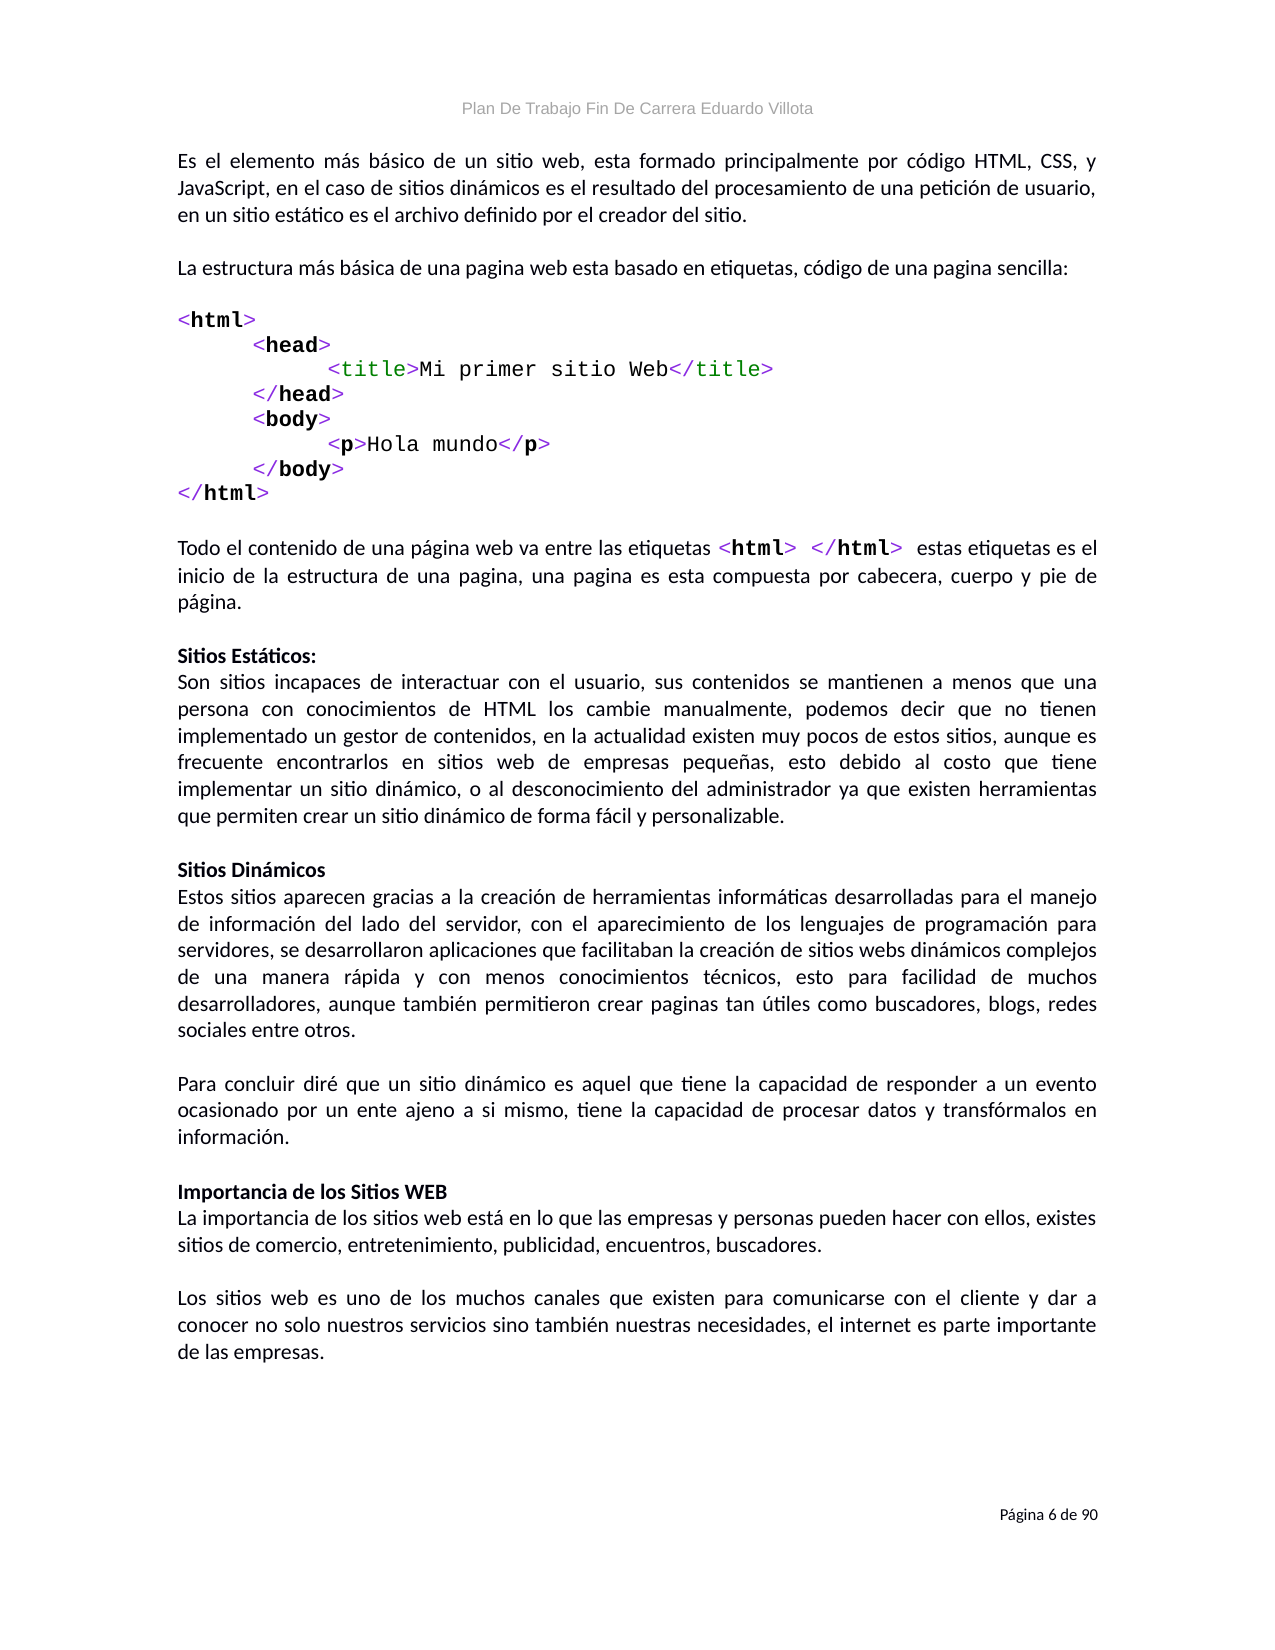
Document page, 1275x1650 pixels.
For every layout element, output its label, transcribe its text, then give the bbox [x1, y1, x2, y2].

text </head> [177, 383, 1098, 408]
text <title>Mi primer sitio Web</title> [177, 358, 1098, 383]
text Para concluir diré que un sitio dinámico es aquel que tiene la capacidad de responder a un evento ocasionado por un ente ajeno a si mismo, tiene la capacidad de procesar datos y transfórmalos en información. [177, 1070, 1098, 1150]
text Todo el contenido de una página web va entre las etiquetas <html> </html> estas etiquetas es el inicio de la estructura de una pagina, una pagina es esta compuesta por cabecera, cuerpo y pie de página. [177, 534, 1098, 615]
text Sitios Dinámicos [177, 856, 1098, 883]
text Es el elemento más básico de un sitio web, esta formado principalmente por código HTML, CSS, y JavaScript, en el caso de sitios dinámicos es el resultado del procesamiento de una petición de usuario, en un sitio estático es el archivo definido por el creador del sitio. [177, 148, 1098, 228]
text La importancia de los sitios web está en lo que las empresas y personas pueden hacer con ellos, existes sitios de comercio, entretenimiento, publicidad, encuentros, buscadores. [177, 1204, 1098, 1258]
text Los sitios web es uno de los muchos canales que existen para comunicarse con el cliente y dar a conocer no solo nuestros servicios sino también nuestras necesidades, el internet es parte importante de las empresas. [177, 1284, 1098, 1364]
text La estructura más básica de una pagina web esta basado en etiquetas, código de una pagina sencilla: [177, 254, 1098, 281]
text <body> [177, 408, 1098, 433]
text <html> [177, 309, 1098, 334]
text Importancia de los Sitios WEB [177, 1178, 1098, 1204]
text <head> [177, 334, 1098, 358]
text Son sitios incapaces de interactuar con el usuario, sus contenidos se mantienen a menos que una persona con conocimientos de HTML los cambie manualmente, podemos decir que no tienen implementado un gestor de contenidos, en la actualidad existen muy pocos de estos sitios, aunque es frecuente encontrarlos en sitios web de empresas pequeñas, esto debido al costo que tiene implementar un sitio dinámico, o al desconocimiento del administrador ya que existen herramientas que permiten crear un sitio dinámico de forma fácil y personalizable. [177, 668, 1098, 828]
text <p>Hola mundo</p> [177, 433, 1098, 458]
text </html> [177, 482, 1098, 507]
text </body> [177, 458, 1098, 482]
text Sitios Estáticos: [177, 642, 1098, 668]
text Estos sitios aparecen gracias a la creación de herramientas informáticas desarrolladas para el manejo de información del lado del servidor, con el aparecimiento de los lenguajes de programación para servidores, se desarrollaron aplicaciones que facilitaban la creación de sitios webs dinámicos complejos de una manera rápida y con menos conocimientos técnicos, esto para facilidad de muchos desarrolladores, aunque también permitieron crear paginas tan útiles como buscadores, blogs, redes sociales entre otros. [177, 883, 1098, 1043]
